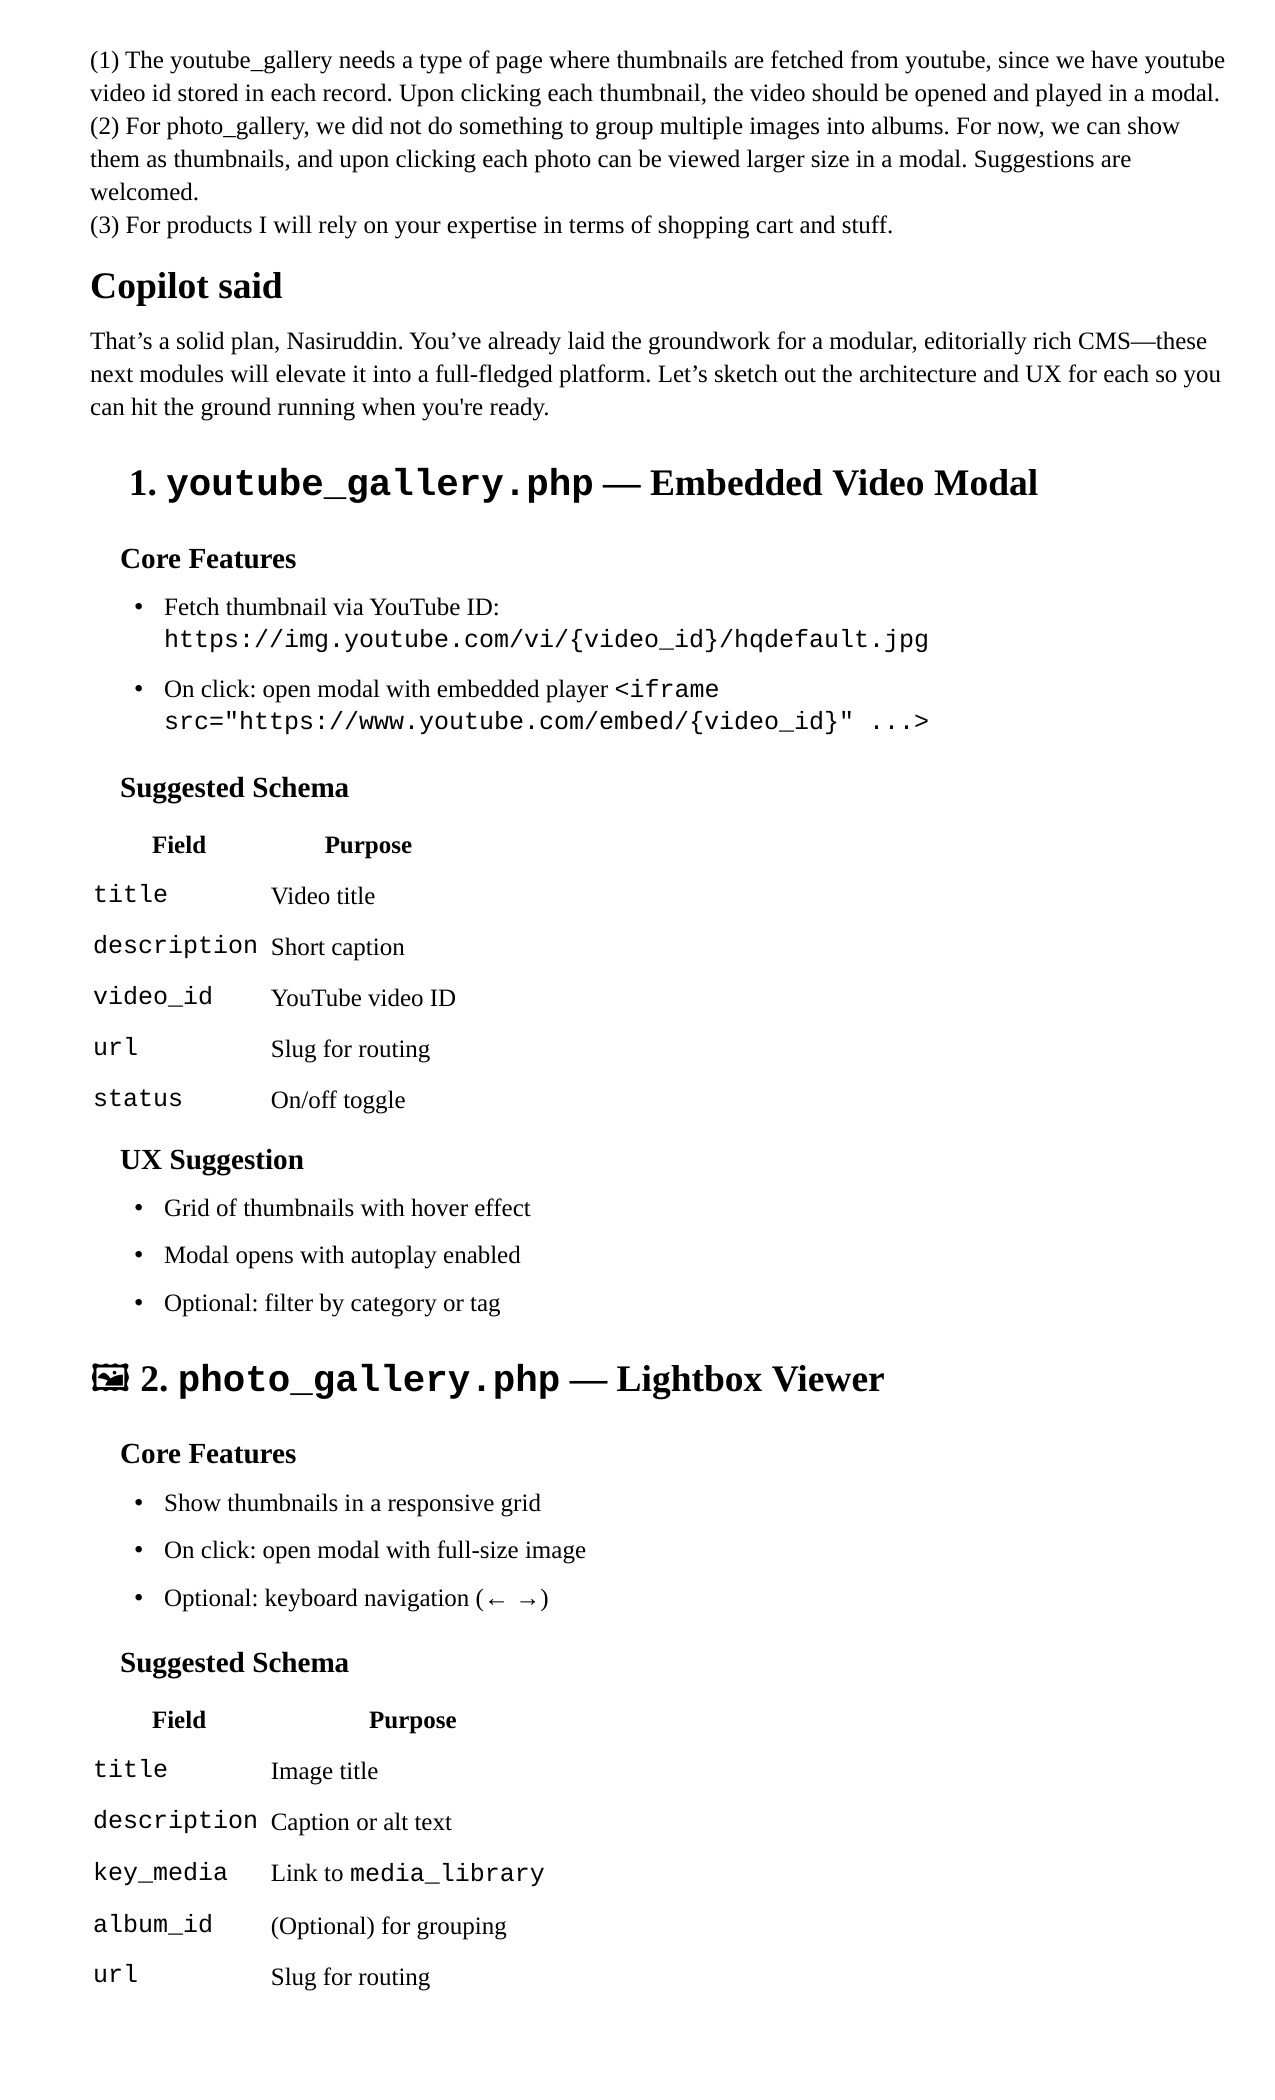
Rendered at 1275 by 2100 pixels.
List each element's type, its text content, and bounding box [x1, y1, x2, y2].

table_header Purpose [268, 1696, 557, 1747]
table_cell (Optional) for grouping [268, 1902, 557, 1953]
table_cell Video title [268, 872, 469, 923]
subtitle 💡 UX Suggestion [90, 1142, 1230, 1175]
table_cell title [90, 1747, 268, 1798]
table_cell YouTube video ID [268, 974, 469, 1025]
table_cell key_media [90, 1849, 268, 1902]
table_cell url [90, 1953, 268, 2004]
subtitle Copilot said [90, 264, 1230, 307]
text (1) The youtube_gallery needs a type of page where thumbnails are fetched from youtube, since we have youtube video id stored in each record. Upon clicking each thumbnail, the video should be opened and played in a modal. [90, 45, 1230, 107]
table_cell album_id [90, 1902, 268, 1953]
text (3) For products I will rely on your expertise in terms of shopping cart and stuff. [90, 210, 1230, 239]
table_cell Image title [268, 1747, 557, 1798]
list Optional: filter by category or tag [134, 1288, 1230, 1317]
table_cell Short caption [268, 924, 469, 974]
subtitle 🧩 Suggested Schema [90, 1645, 1230, 1679]
table_cell url [90, 1025, 268, 1076]
table_cell Slug for routing [268, 1025, 469, 1076]
list On click: open modal with embedded player <iframe src="https://www.youtube.com/embed/{video_id}" ...> [134, 674, 1230, 737]
subtitle 🎥 1. youtube_gallery.php — Embedded Video Modal [90, 461, 1230, 507]
list Grid of thumbnails with hover effect [134, 1193, 1230, 1222]
table_cell description [90, 1798, 268, 1849]
table_cell Slug for routing [268, 1953, 557, 2004]
table_cell Link to media_library [268, 1849, 557, 1902]
subtitle 🧩 Suggested Schema [90, 771, 1230, 804]
subtitle 🖼️ 2. photo_gallery.php — Lightbox Viewer [90, 1356, 1230, 1403]
table_header Field [90, 1696, 268, 1747]
list Modal opens with autoplay enabled [134, 1240, 1230, 1269]
subtitle ✅ Core Features [90, 1437, 1230, 1470]
table_cell Caption or alt text [268, 1798, 557, 1849]
table_header Purpose [268, 822, 469, 872]
text That’s a solid plan, Nasiruddin. You’ve already laid the groundwork for a modular, editorially rich CMS—these next modules will elevate it into a full-fledged platform. Let’s sketch out the architecture and UX for each so you can hit the ground running when you're ready. [90, 326, 1230, 421]
table_cell status [90, 1076, 268, 1127]
list On click: open modal with full-size image [134, 1535, 1230, 1564]
list Optional: keyboard navigation (← →) [134, 1583, 1230, 1612]
table_cell On/off toggle [268, 1076, 469, 1127]
text (2) For photo_gallery, we did not do something to group multiple images into albums. For now, we can show them as thumbnails, and upon clicking each photo can be viewed larger size in a modal. Suggestions are welcomed. [90, 111, 1230, 206]
table_cell video_id [90, 974, 268, 1025]
subtitle ✅ Core Features [90, 541, 1230, 574]
table_cell title [90, 872, 268, 923]
table_cell description [90, 924, 268, 974]
list Fetch thumbnail via YouTube ID: https://img.youtube.com/vi/{video_id}/hqdefault.jpg [134, 592, 1230, 655]
table_header Field [90, 822, 268, 872]
list Show thumbnails in a responsive grid [134, 1488, 1230, 1516]
